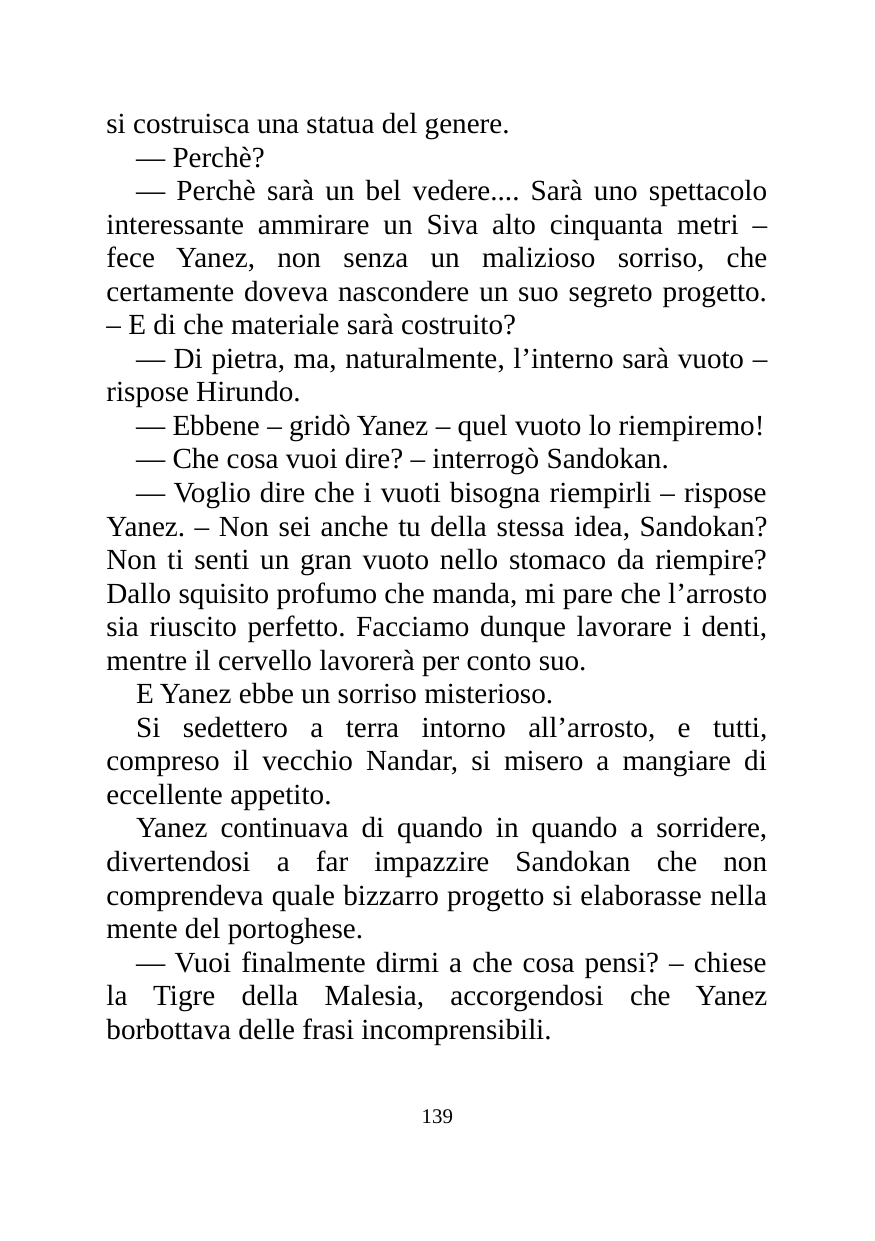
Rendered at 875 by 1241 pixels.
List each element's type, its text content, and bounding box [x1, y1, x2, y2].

text — Perchè sarà un bel vedere.... Sarà uno spettacolo interessante ammirare un Siva alto cinquanta metri – fece Yanez, non senza un malizioso sorriso, che certamente doveva nascondere un suo segreto progetto. – E di che materiale sarà costruito? [106, 173, 768, 341]
text — Che cosa vuoi dire? – interrogò Sandokan. [106, 442, 768, 475]
text — Vuoi finalmente dirmi a che cosa pensi? – chiese la Tigre della Malesia, accorgendosi che Yanez borbottava delle frasi incomprensibili. [106, 945, 768, 1045]
text Yanez continuava di quando in quando a sorridere, divertendosi a far impazzire Sandokan che non comprendeva quale bizzarro progetto si elaborasse nella mente del portoghese. [106, 811, 768, 945]
text — Ebbene – gridò Yanez – quel vuoto lo riempiremo! [106, 408, 768, 442]
text — Perchè? [106, 140, 768, 173]
text si costruisca una statua del genere. [106, 106, 768, 140]
text Si sedettero a terra intorno all’arrosto, e tutti, compreso il vecchio Nandar, si misero a mangiare di eccellente appetito. [106, 710, 768, 811]
text E Yanez ebbe un sorriso misterioso. [106, 676, 768, 710]
text — Voglio dire che i vuoti bisogna riempirli – rispose Yanez. – Non sei anche tu della stessa idea, Sandokan? Non ti senti un gran vuoto nello stomaco da riempire? Dallo squisito profumo che manda, mi pare che l’arrosto sia riuscito perfetto. Facciamo dunque lavorare i denti, mentre il cervello lavorerà per conto suo. [106, 475, 768, 676]
text — Di pietra, ma, naturalmente, l’interno sarà vuoto – rispose Hirundo. [106, 341, 768, 408]
